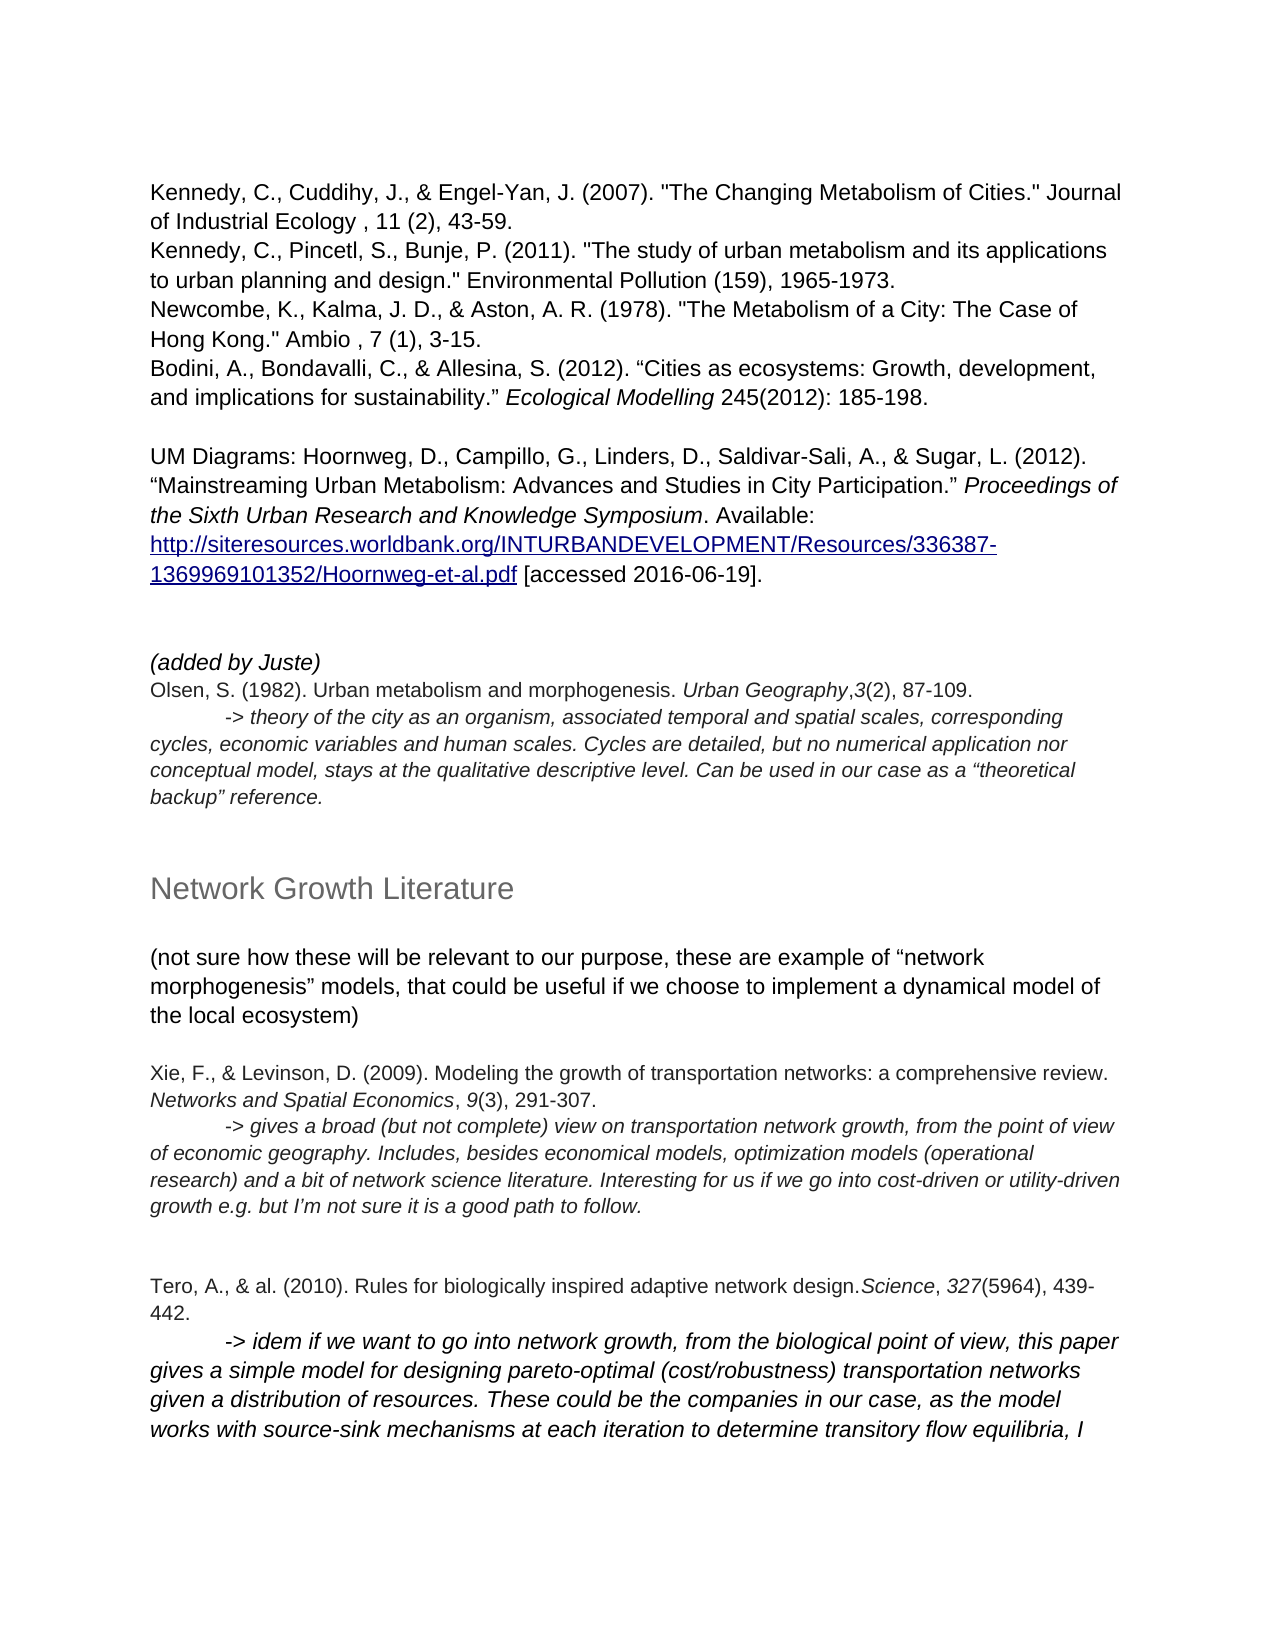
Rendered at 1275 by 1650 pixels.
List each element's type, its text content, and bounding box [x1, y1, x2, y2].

text Tero, A., & al. (2010). Rules for biologically inspired adaptive network design.Science, 327(5964), 439-442. [150, 1275, 1125, 1325]
text Newcombe, K., Kalma, J. D., & Aston, A. R. (1978). "The Metabolism of a City: The Case of Hong Kong." Ambio , 7 (1), 3-15. [150, 297, 1125, 352]
text Bodini, A., Bondavalli, C., & Allesina, S. (2012). “Cities as ecosystems: Growth, development, and implications for sustainability.” Ecological Modelling 245(2012): 185-198. [150, 356, 1125, 411]
text (added by Juste) [150, 649, 1125, 675]
text UM Diagrams: Hoornweg, D., Campillo, G., Linders, D., Saldivar-Sali, A., & Sugar, L. (2012). “Mainstreaming Urban Metabolism: Advances and Studies in City Participation.” Proceedings of the Sixth Urban Research and Knowledge Symposium. Available: http://siteresources.worldbank.org/INTURBANDEVELOPMENT/Resources/336387-1369969101352/Hoornweg-et-al.pdf [accessed 2016-06-19]. [150, 444, 1125, 587]
text -> idem if we want to go into network growth, from the biological point of view, this paper gives a simple model for designing pareto-optimal (cost/robustness) transportation networks given a distribution of resources. These could be the companies in our case, as the model works with source-sink mechanisms at each iteration to determine transitory flow equilibria, I [150, 1328, 1125, 1442]
text -> gives a broad (but not complete) view on transportation network growth, from the point of view of economic geography. Includes, besides economical models, optimization models (operational research) and a bit of network science literature. Interesting for us if we go into cost-driven or utility-driven growth e.g. but I’m not sure it is a good path to follow. [150, 1115, 1125, 1218]
text Olsen, S. (1982). Urban metabolism and morphogenesis. Urban Geography,3(2), 87-109. [150, 679, 1125, 702]
text Xie, F., & Levinson, D. (2009). Modeling the growth of transportation networks: a comprehensive review. Networks and Spatial Economics, 9(3), 291-307. [150, 1062, 1125, 1112]
text Kennedy, C., Cuddihy, J., & Engel-Yan, J. (2007). "The Changing Metabolism of Cities." Journal of Industrial Ecology , 11 (2), 43-59. [150, 179, 1125, 234]
text -> theory of the city as an organism, associated temporal and spatial scales, corresponding cycles, economic variables and human scales. Cycles are detailed, but no numerical application nor conceptual model, stays at the qualitative descriptive level. Can be used in our case as a “theoretical backup” reference. [150, 705, 1125, 809]
text Kennedy, C., Pincetl, S., Bunje, P. (2011). "The study of urban metabolism and its applications to urban planning and design." Environmental Pollution (159), 1965-1973. [150, 238, 1125, 293]
subtitle Network Growth Literature [150, 871, 1125, 906]
text (not sure how these will be relevant to our purpose, these are example of “network morphogenesis” models, that could be useful if we choose to implement a dynamical model of the local ecosystem) [150, 944, 1125, 1029]
